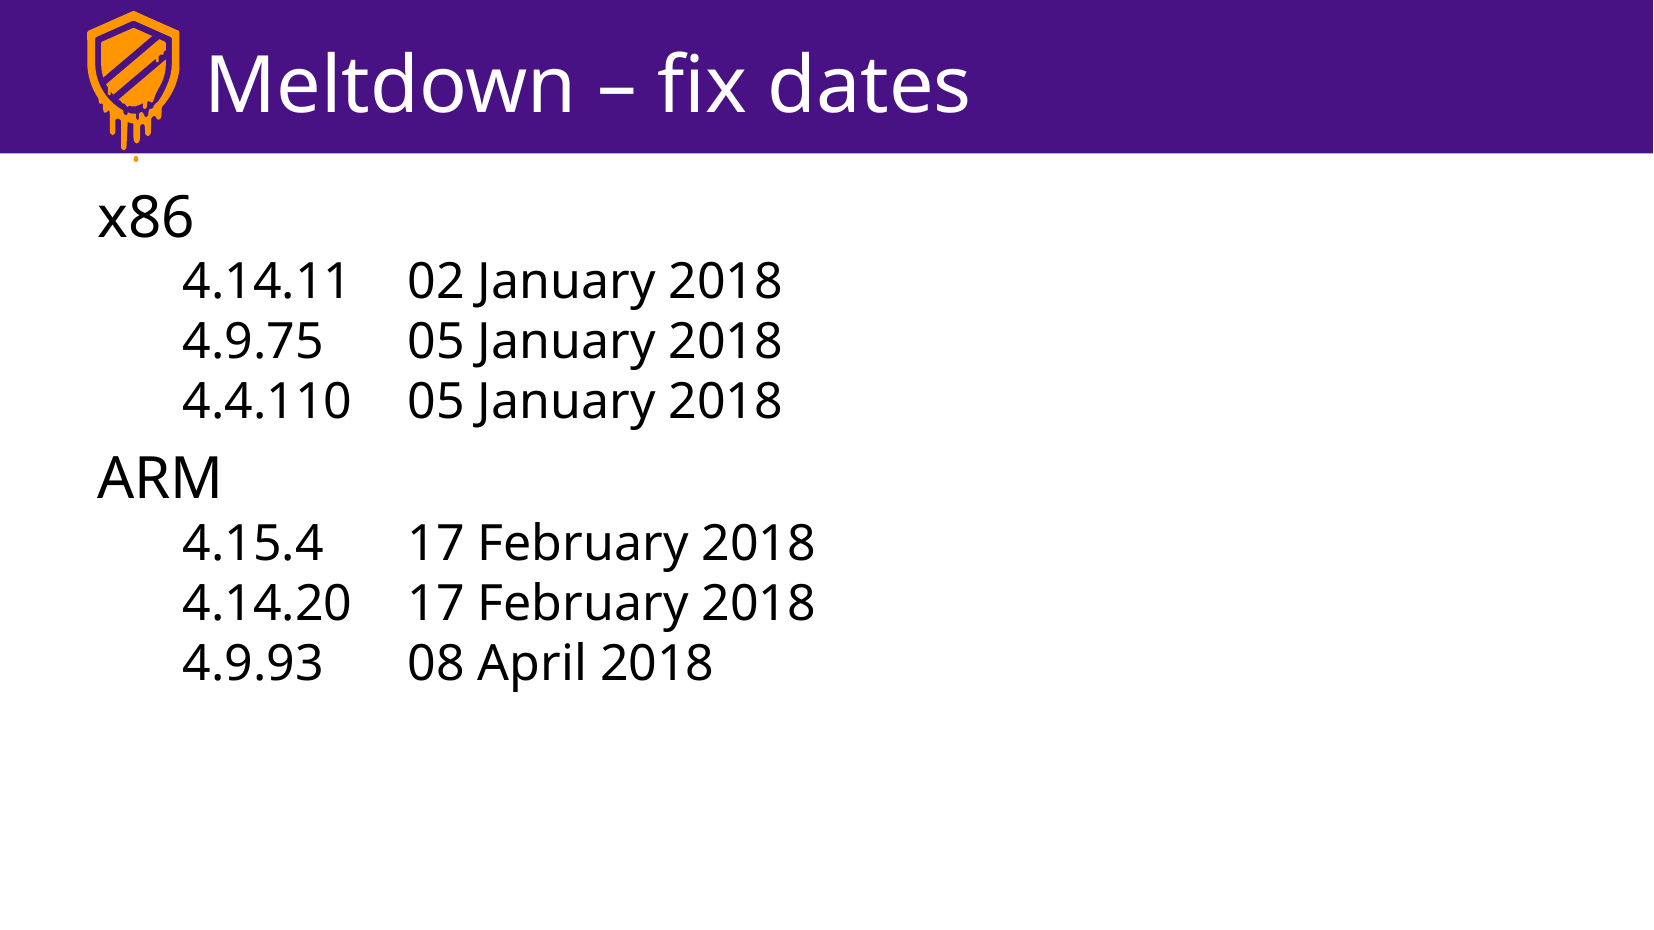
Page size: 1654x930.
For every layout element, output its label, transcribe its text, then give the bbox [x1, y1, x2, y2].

list x86 4.14.11 02 January 2018 4.9.75 05 January 2018 4.4.110 05 January 2018 ARM 4.15.4 17 February 2018 4.14.20 17 February 2018 4.9.93 08 April 2018 [25, 171, 1548, 811]
picture [86, 9, 180, 162]
title Meltdown – fix dates [53, 8, 1571, 154]
